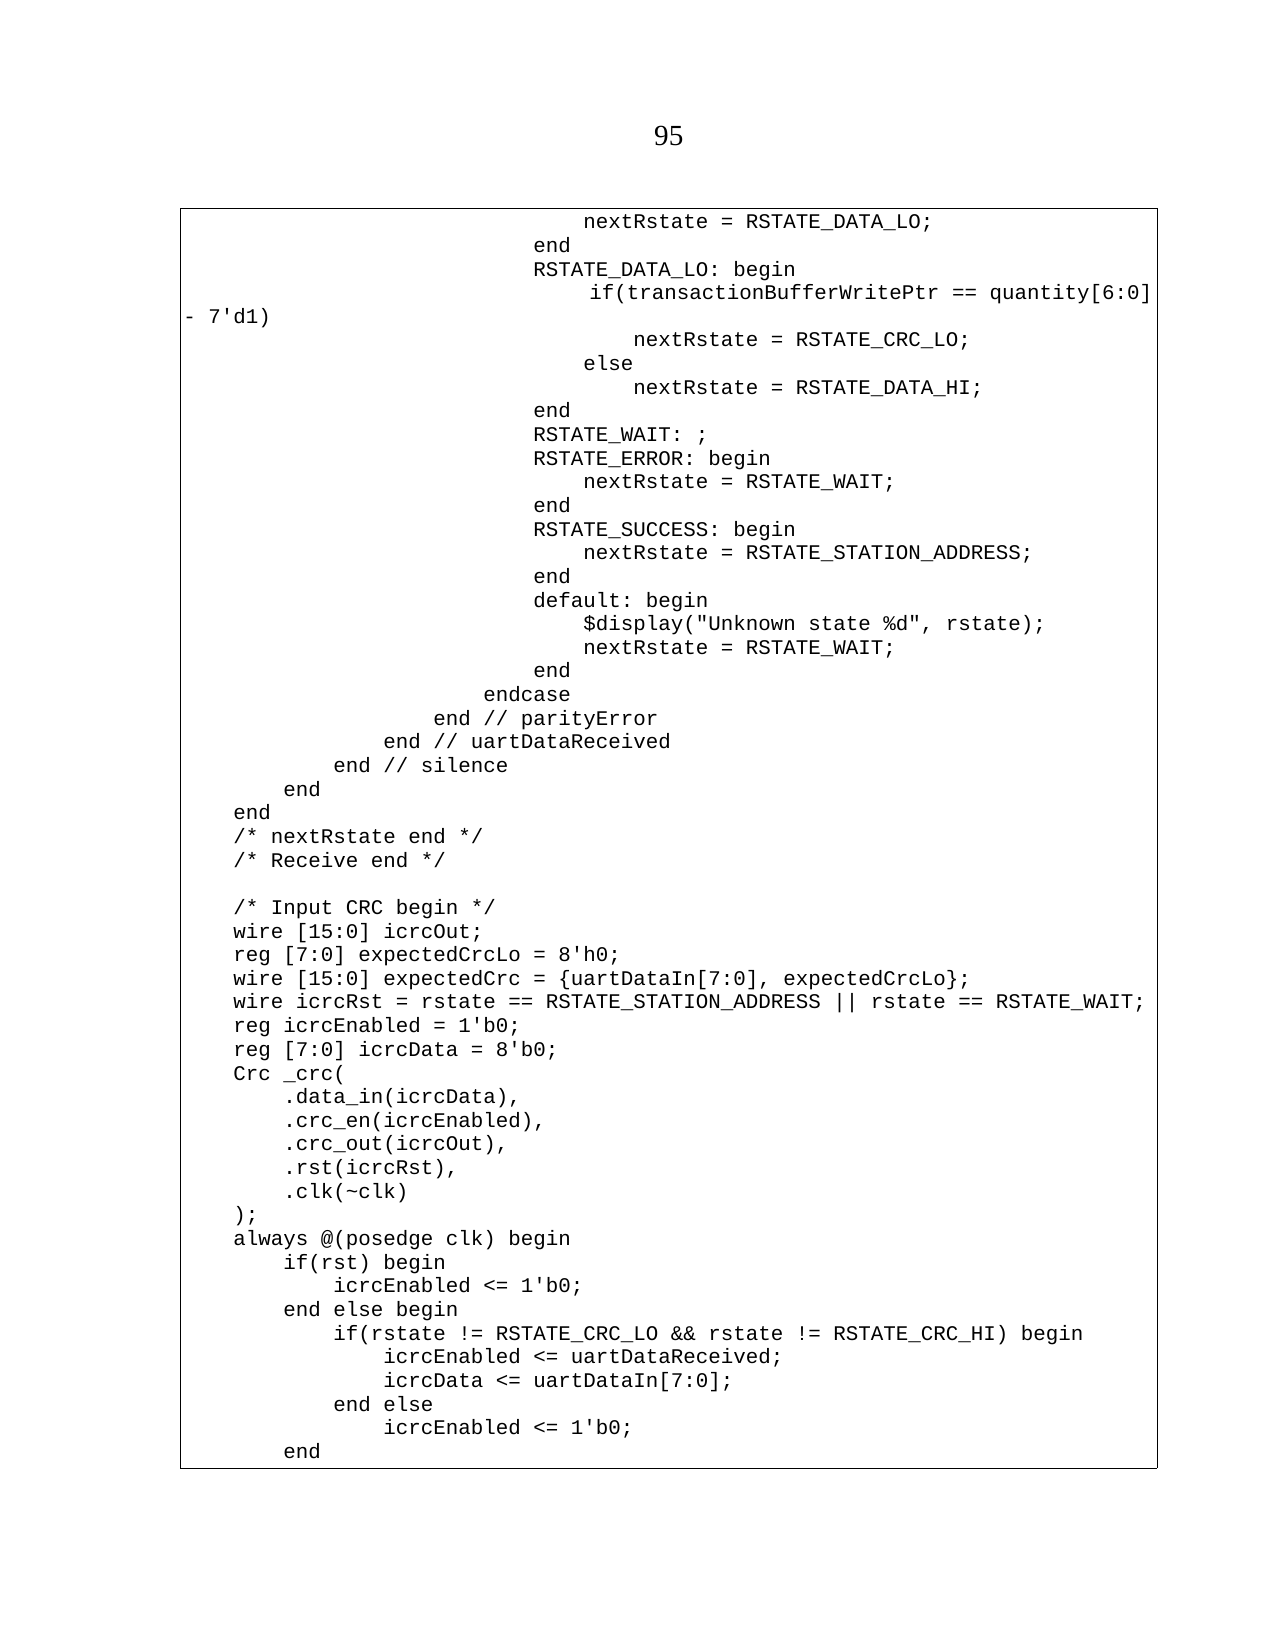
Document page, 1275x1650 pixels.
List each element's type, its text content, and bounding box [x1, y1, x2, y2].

text end // parityError [181, 705, 1157, 728]
text .data_in(icrcData), [181, 1083, 1157, 1107]
text RSTATE_SUCCESS: begin [181, 516, 1157, 539]
text end [181, 397, 1157, 421]
text /* nextRstate end */ [181, 823, 1157, 847]
text ); [181, 1201, 1157, 1225]
text nextRstate = RSTATE_WAIT; [181, 468, 1157, 492]
text wire icrcRst = rstate == RSTATE_STATION_ADDRESS || rstate == RSTATE_WAIT; [181, 988, 1157, 1012]
text nextRstate = RSTATE_CRC_LO; [181, 326, 1157, 350]
text endcase [181, 681, 1157, 705]
text if(rstate != RSTATE_CRC_LO && rstate != RSTATE_CRC_HI) begin [181, 1319, 1157, 1343]
text end [181, 1438, 1157, 1468]
text nextRstate = RSTATE_DATA_LO; [181, 209, 1157, 232]
text wire [15:0] expectedCrc = {uartDataIn[7:0], expectedCrcLo}; [181, 965, 1157, 988]
text nextRstate = RSTATE_DATA_HI; [181, 374, 1157, 397]
text icrcData <= uartDataIn[7:0]; [181, 1367, 1157, 1390]
text RSTATE_ERROR: begin [181, 444, 1157, 468]
text reg [7:0] expectedCrcLo = 8'h0; [181, 941, 1157, 965]
text RSTATE_WAIT: ; [181, 421, 1157, 444]
text default: begin [181, 586, 1157, 610]
text .rst(icrcRst), [181, 1154, 1157, 1178]
text reg [7:0] icrcData = 8'b0; [181, 1036, 1157, 1059]
text wire [15:0] icrcOut; [181, 917, 1157, 941]
text /* Input CRC begin */ [181, 894, 1157, 917]
text end [181, 492, 1157, 516]
text end [181, 232, 1157, 255]
text nextRstate = RSTATE_WAIT; [181, 634, 1157, 657]
text end [181, 657, 1157, 681]
text end [181, 563, 1157, 586]
text end [181, 799, 1157, 823]
text end else [181, 1390, 1157, 1414]
text /* Receive end */ [181, 847, 1157, 873]
text .crc_out(icrcOut), [181, 1130, 1157, 1154]
text if(transactionBufferWritePtr == quantity[6:0] - 7'd1) [181, 279, 1157, 326]
text reg icrcEnabled = 1'b0; [181, 1012, 1157, 1036]
text icrcEnabled <= 1'b0; [181, 1414, 1157, 1438]
text icrcEnabled <= uartDataReceived; [181, 1343, 1157, 1367]
text else [181, 350, 1157, 374]
text icrcEnabled <= 1'b0; [181, 1272, 1157, 1296]
text if(rst) begin [181, 1248, 1157, 1272]
text always @(posedge clk) begin [181, 1225, 1157, 1248]
text end // uartDataReceived [181, 728, 1157, 752]
text Crc _crc( [181, 1059, 1157, 1083]
text end else begin [181, 1296, 1157, 1319]
text RSTATE_DATA_LO: begin [181, 255, 1157, 279]
text nextRstate = RSTATE_STATION_ADDRESS; [181, 539, 1157, 563]
text .clk(~clk) [181, 1178, 1157, 1201]
text .crc_en(icrcEnabled), [181, 1107, 1157, 1130]
text end [181, 776, 1157, 799]
text end // silence [181, 752, 1157, 776]
text $display("Unknown state %d", rstate); [181, 610, 1157, 634]
